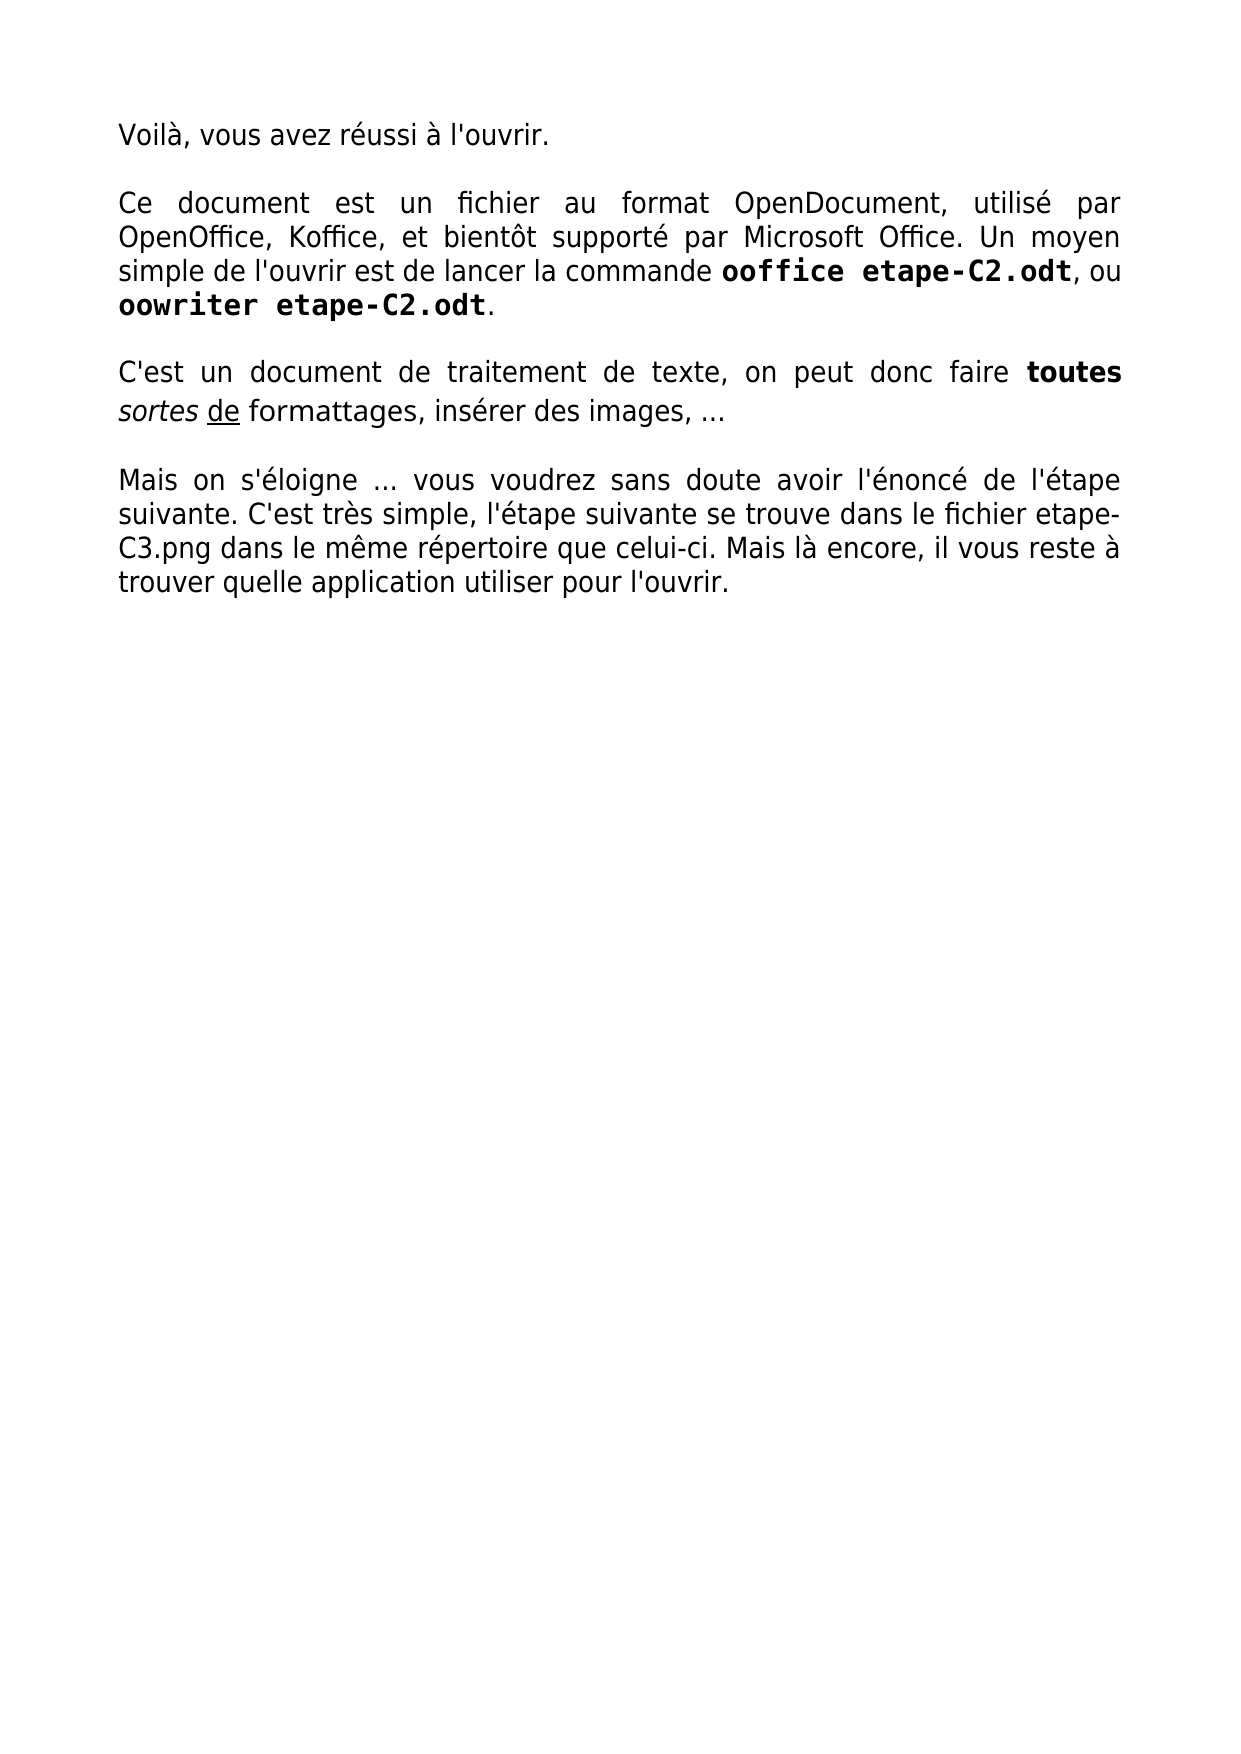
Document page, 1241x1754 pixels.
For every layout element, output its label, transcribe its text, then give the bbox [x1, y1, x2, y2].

text C'est un document de traitement de texte, on peut donc faire toutes sortes de formattages, insérer des images, ... [118, 356, 1122, 429]
text Voilà, vous avez réussi à l'ouvrir. [118, 118, 1122, 152]
text Ce document est un fichier au format OpenDocument, utilisé par OpenOffice, Koffice, et bientôt supporté par Microsoft Office. Un moyen simple de l'ouvrir est de lancer la commande ooffice etape-C2.odt, ou oowriter etape-C2.odt. [118, 186, 1122, 322]
text Mais on s'éloigne ... vous voudrez sans doute avoir l'énoncé de l'étape suivante. C'est très simple, l'étape suivante se trouve dans le fichier etape-C3.png dans le même répertoire que celui-ci. Mais là encore, il vous reste à trouver quelle application utiliser pour l'ouvrir. [118, 463, 1122, 599]
